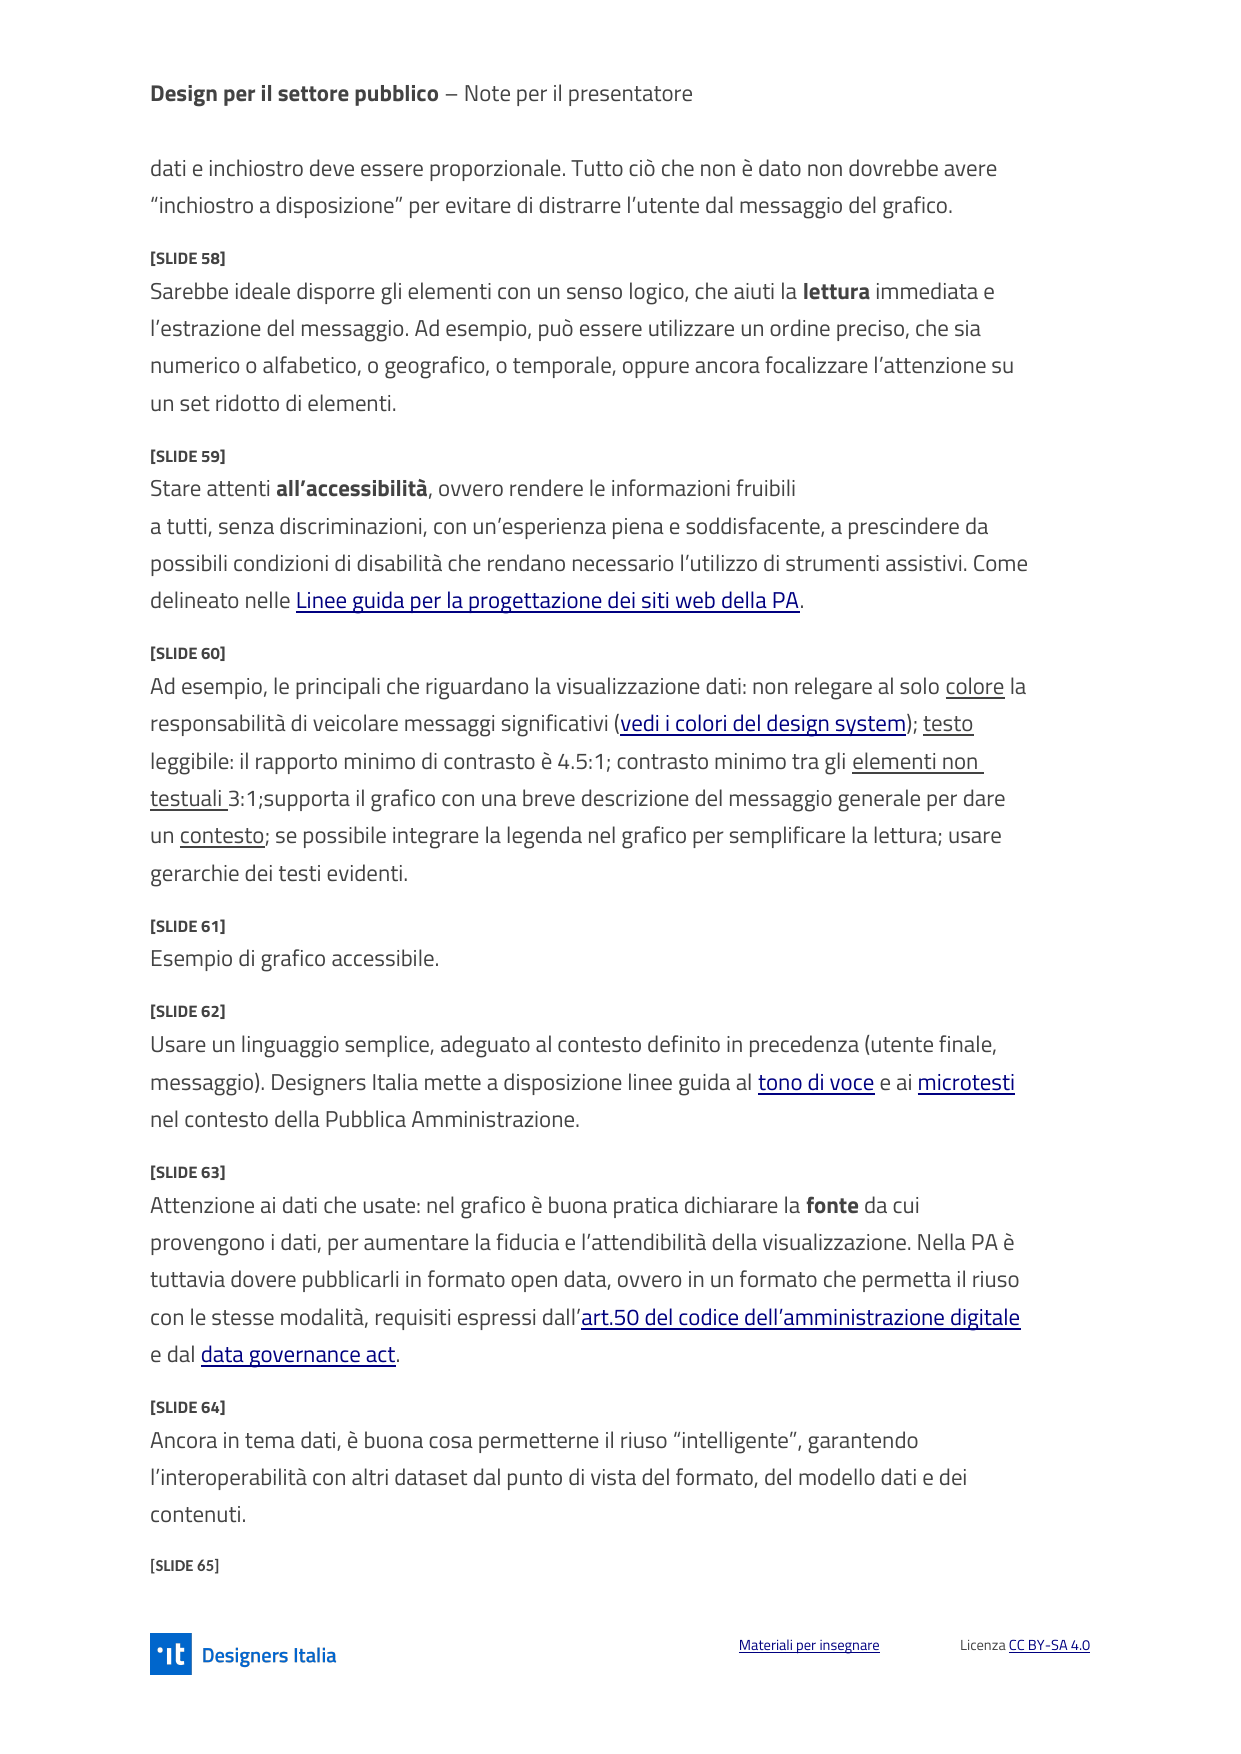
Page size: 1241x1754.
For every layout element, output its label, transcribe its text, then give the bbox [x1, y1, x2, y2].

text [SLIDE 61] Esempio di grafico accessibile. [150, 913, 1035, 976]
text [SLIDE 65] [150, 1555, 1035, 1575]
text dati e inchiostro deve essere proporzionale. Tutto ciò che non è dato non dovrebbe avere “inchiostro a disposizione” per evitare di distrarre l’utente dal messaggio del grafico. [150, 150, 1035, 222]
text [SLIDE 64] Ancora in tema dati, è buona cosa permetterne il riuso “intelligente”, garantendo l’interoperabilità con altri dataset dal punto di vista del formato, del modello dati e dei contenuti. [150, 1394, 1035, 1532]
text [SLIDE 59] Stare attenti all’accessibilità, ovvero rendere le informazioni fruibili a tutti, senza discriminazioni, con un’esperienza piena e soddisfacente, a prescindere da possibili condizioni di disabilità che rendano necessario l’utilizzo di strumenti assistivi. Come delineato nelle Linee guida per la progettazione dei siti web della PA. [150, 443, 1035, 618]
picture [150, 1633, 347, 1675]
text [SLIDE 58] Sarebbe ideale disporre gli elementi con un senso logico, che aiuti la lettura immediata e l’estrazione del messaggio. Ad esempio, può essere utilizzare un ordine preciso, che sia numerico o alfabetico, o geografico, o temporale, oppure ancora focalizzare l’attenzione su un set ridotto di elementi. [150, 245, 1035, 420]
text [SLIDE 63] Attenzione ai dati che usate: nel grafico è buona pratica dichiarare la fonte da cui provengono i dati, per aumentare la fiducia e l’attendibilità della visualizzazione. Nella PA è tuttavia dovere pubblicarli in formato open data, ovvero in un formato che permetta il riuso con le stesse modalità, requisiti espressi dall’art.50 del codice dell’amministrazione digitale e dal data governance act. [150, 1159, 1035, 1371]
text [SLIDE 62] Usare un linguaggio semplice, adeguato al contesto definito in precedenza (utente finale, messaggio). Designers Italia mette a disposizione linee guida al tono di voce e ai microtesti nel contesto della Pubblica Amministrazione. [150, 999, 1035, 1136]
text [SLIDE 60] Ad esempio, le principali che riguardano la visualizzazione dati: non relegare al solo colore la responsabilità di veicolare messaggi significativi (vedi i colori del design system); testo leggibile: il rapporto minimo di contrasto è 4.5:1; contrasto minimo tra gli elementi non testuali 3:1;supporta il grafico con una breve descrizione del messaggio generale per dare un contesto; se possibile integrare la legenda nel grafico per semplificare la lettura; usare gerarchie dei testi evidenti. [150, 641, 1035, 890]
